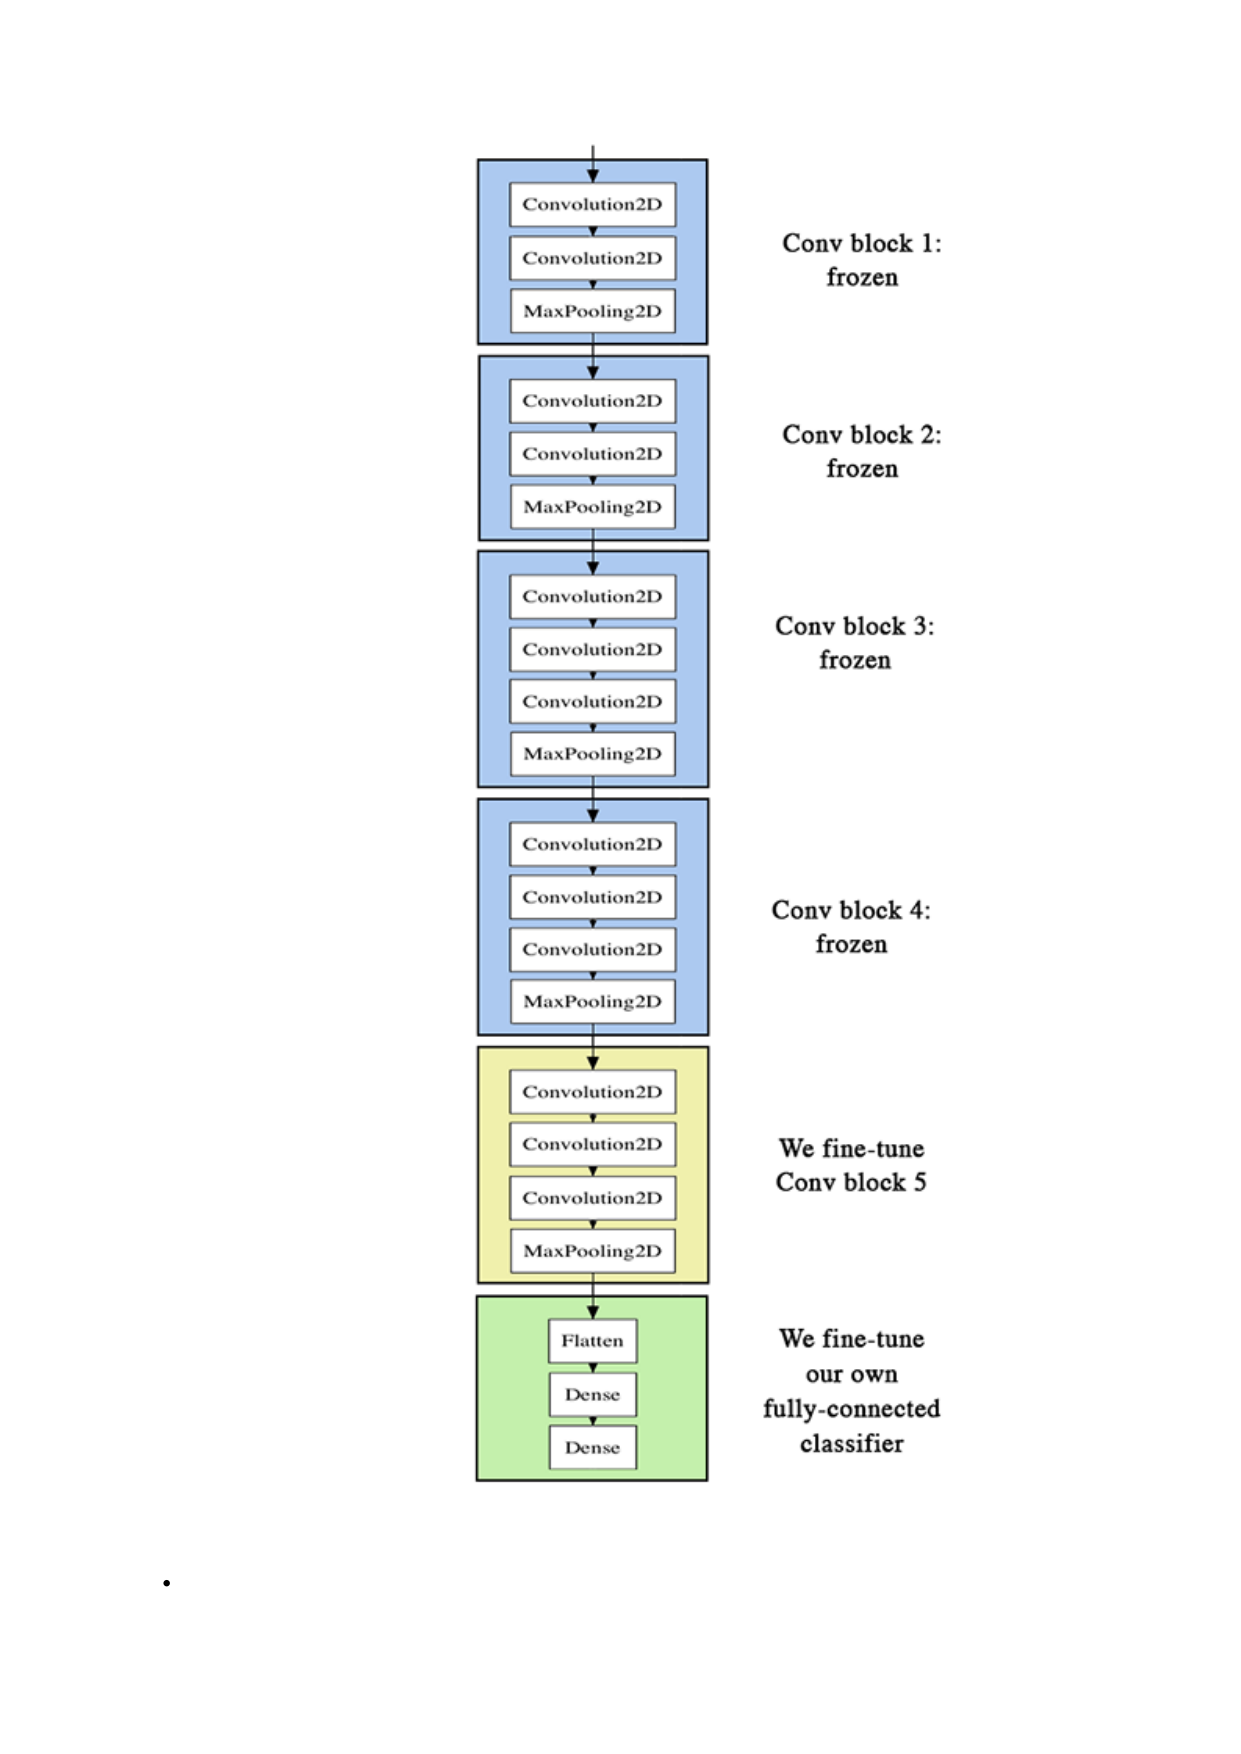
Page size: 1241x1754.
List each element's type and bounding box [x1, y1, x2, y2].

picture [229, 118, 1011, 1565]
